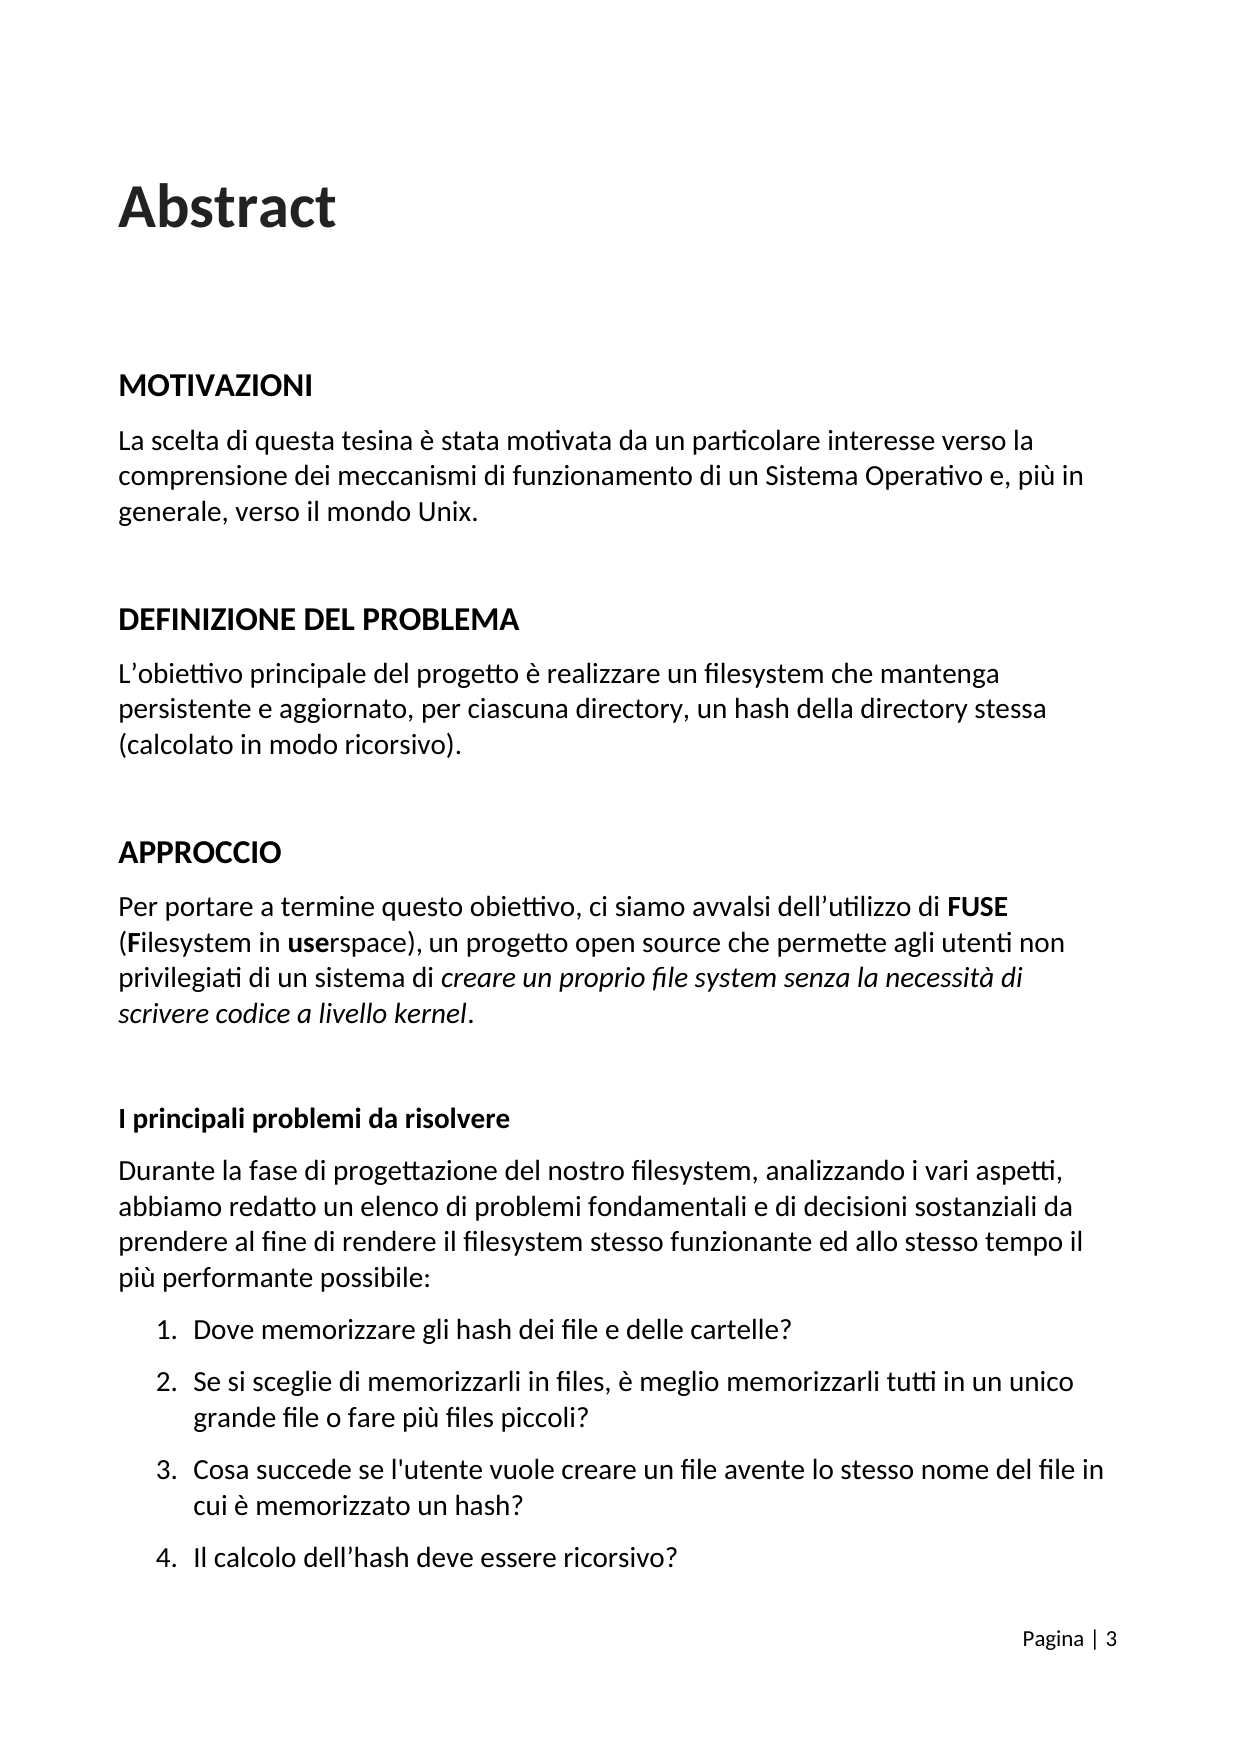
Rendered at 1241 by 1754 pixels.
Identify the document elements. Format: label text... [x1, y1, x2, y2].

list Cosa succede se l'utente vuole creare un file avente lo stesso nome del file in cui è memorizzato un hash? [156, 1451, 1122, 1523]
text Abstract [118, 167, 1122, 243]
text I principali problemi da risolvere [118, 1100, 1122, 1135]
text Durante la fase di progettazione del nostro filesystem, analizzando i vari aspetti, abbiamo redatto un elenco di problemi fondamentali e di decisioni sostanziali da prendere al fine di rendere il filesystem stesso funzionante ed allo stesso tempo il più performante possibile: [118, 1152, 1122, 1294]
list Dove memorizzare gli hash dei file e delle cartelle? [156, 1311, 1122, 1347]
text La scelta di questa tesina è stata motivata da un particolare interesse verso la comprensione dei meccanismi di funzionamento di un Sistema Operativo e, più in generale, verso il mondo Unix. [118, 422, 1122, 529]
list Se si sceglie di memorizzarli in files, è meglio memorizzarli tutti in un unico grande file o fare più files piccoli? [156, 1363, 1122, 1435]
text L’obiettivo principale del progetto è realizzare un filesystem che mantenga persistente e aggiornato, per ciascuna directory, un hash della directory stessa (calcolato in modo ricorsivo). [118, 655, 1122, 762]
text Per portare a termine questo obiettivo, ci siamo avvalsi dell’utilizzo di FUSE (Filesystem in userspace), un progetto open source che permette agli utenti non privilegiati di un sistema di creare un proprio file system senza la necessità di scrivere codice a livello kernel. [118, 888, 1122, 1031]
text APPROCCIO [118, 831, 1122, 872]
text MOTIVAZIONI [118, 364, 1122, 405]
text DEFINIZIONE DEL PROBLEMA [118, 598, 1122, 638]
list Il calcolo dell’hash deve essere ricorsivo? [156, 1539, 1122, 1575]
